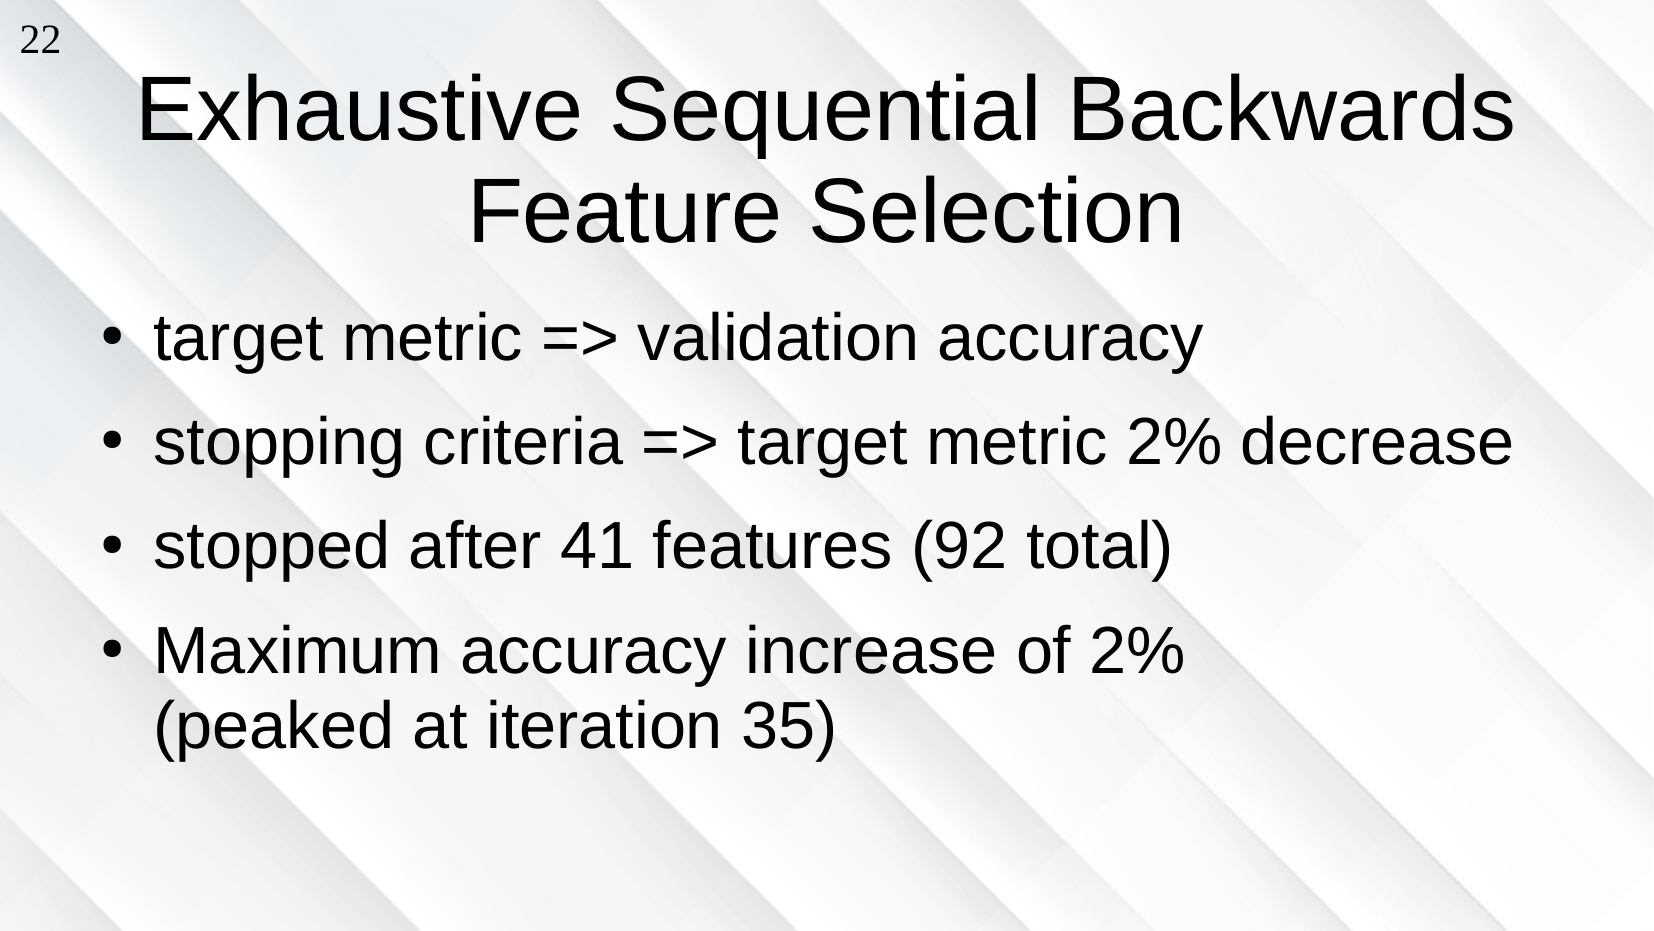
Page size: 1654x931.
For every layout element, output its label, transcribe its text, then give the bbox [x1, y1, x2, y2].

list target metric => validation accuracy stopping criteria => target metric 2% decrease stopped after 41 features (92 total) Maximum accuracy increase of 2% (peaked at iteration 35) [82, 300, 1571, 863]
title Exhaustive Sequential Backwards Feature Selection [82, 57, 1571, 263]
picture [0, 0, 1654, 931]
